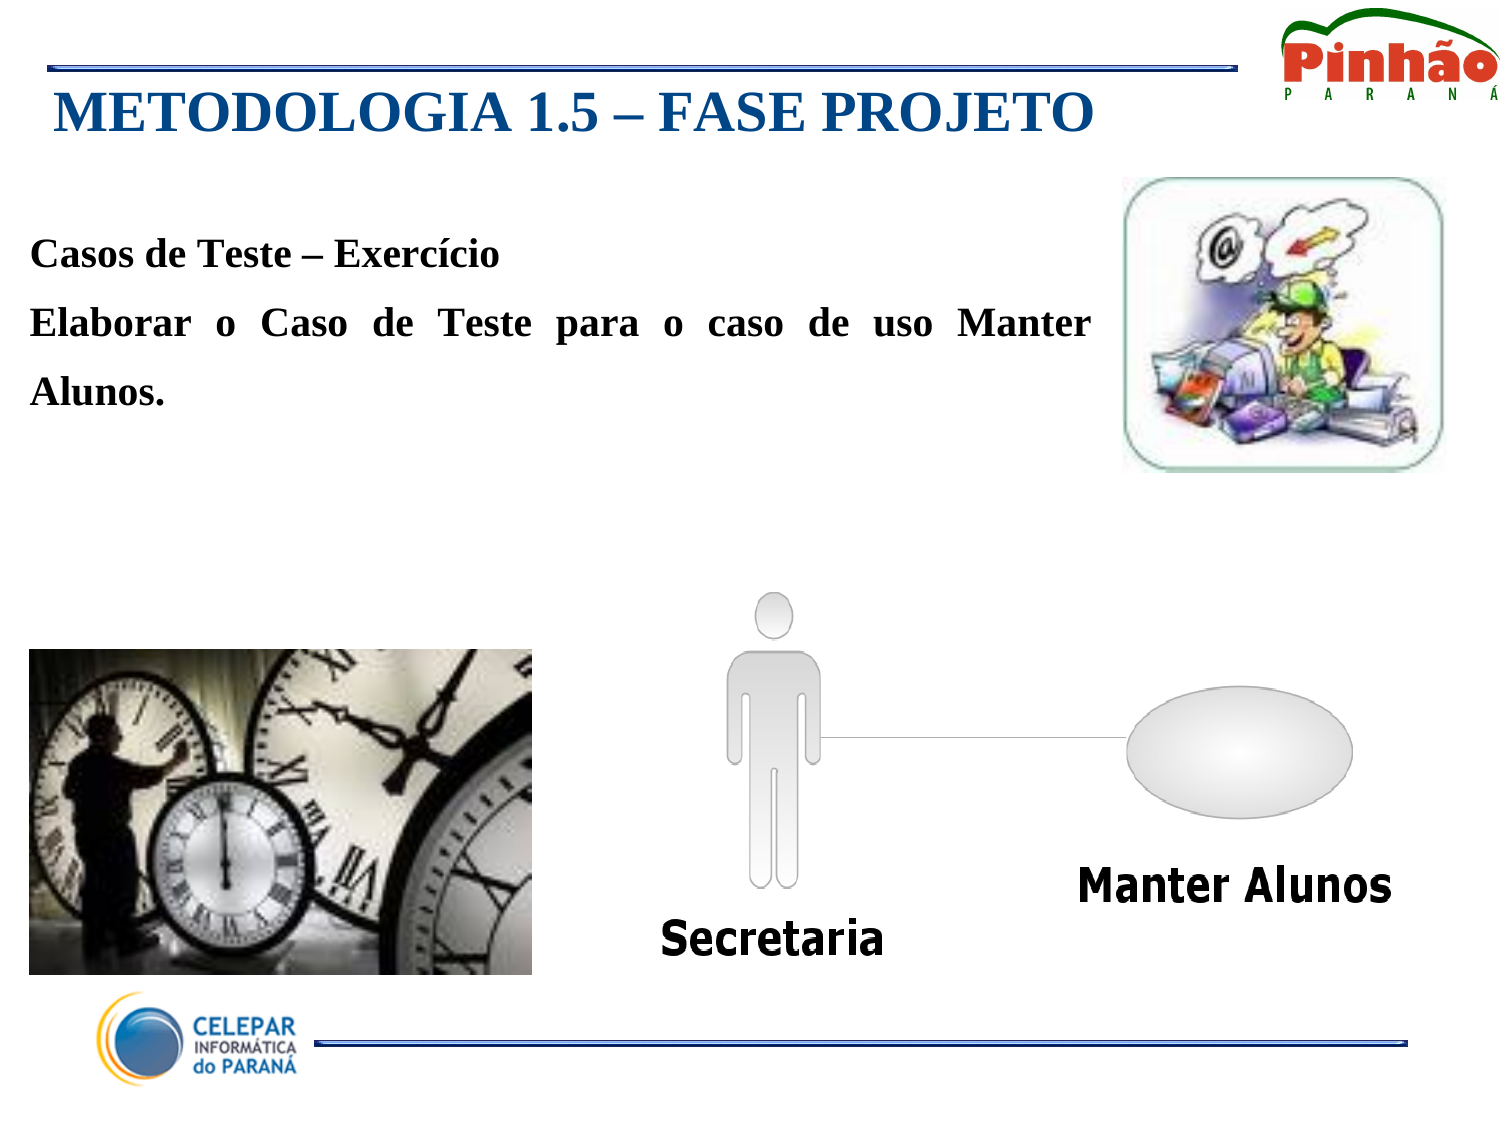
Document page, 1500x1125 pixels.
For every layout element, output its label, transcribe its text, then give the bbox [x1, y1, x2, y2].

picture [1281, 8, 1500, 100]
text_box Casos de Teste – Exercício Elaborar o Caso de Teste para o caso de uso Manter Alunos. [29, 206, 1093, 443]
picture [29, 649, 532, 975]
picture [1122, 177, 1447, 473]
picture [95, 989, 303, 1091]
picture [655, 578, 1394, 963]
text_box METODOLOGIA 1.5 – FASE PROJETO [53, 79, 1097, 156]
